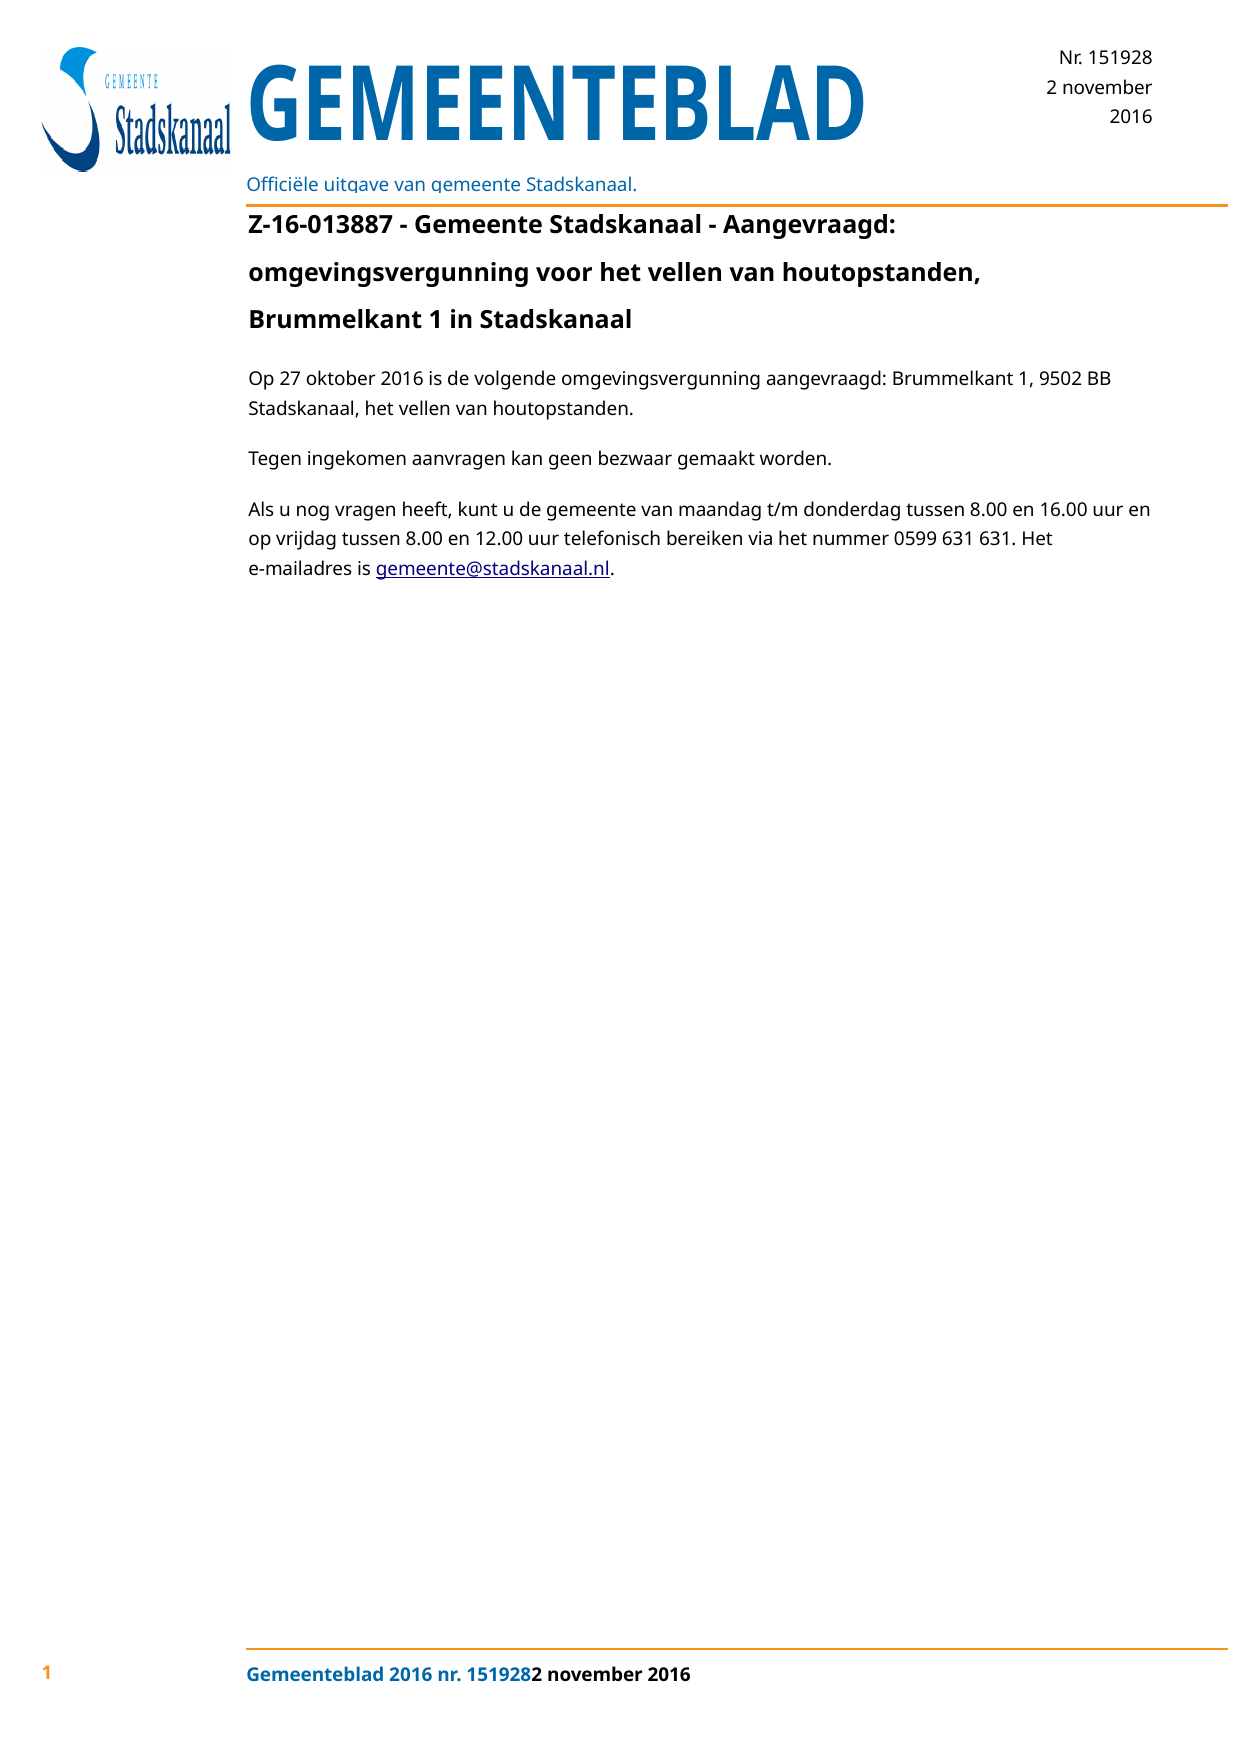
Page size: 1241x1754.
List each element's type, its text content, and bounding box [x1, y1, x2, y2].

picture [41, 47, 231, 172]
text Z-16-013887 - Gemeente Stadskanaal - Aangevraagd: omgevingsvergunning voor het vellen van houtopstanden, Brummelkant 1 in Stadskanaal [248, 207, 1152, 336]
text Als u nog vragen heeft, kunt u de gemeente van maandag t/m donderdag tussen 8.00 en 16.00 uur en op vrijdag tussen 8.00 en 12.00 uur telefonisch bereiken via het nummer 0599 631 631. Het e‑mailadres is gemeente@stadskanaal.nl. [248, 496, 1152, 581]
text Op 27 oktober 2016 is de volgende omgevingsvergunning aangevraagd: Brummelkant 1, 9502 BB Stadskanaal, het vellen van houtopstanden. [248, 366, 1152, 421]
text Tegen ingekomen aanvragen kan geen bezwaar gemaakt worden. [248, 446, 1152, 471]
